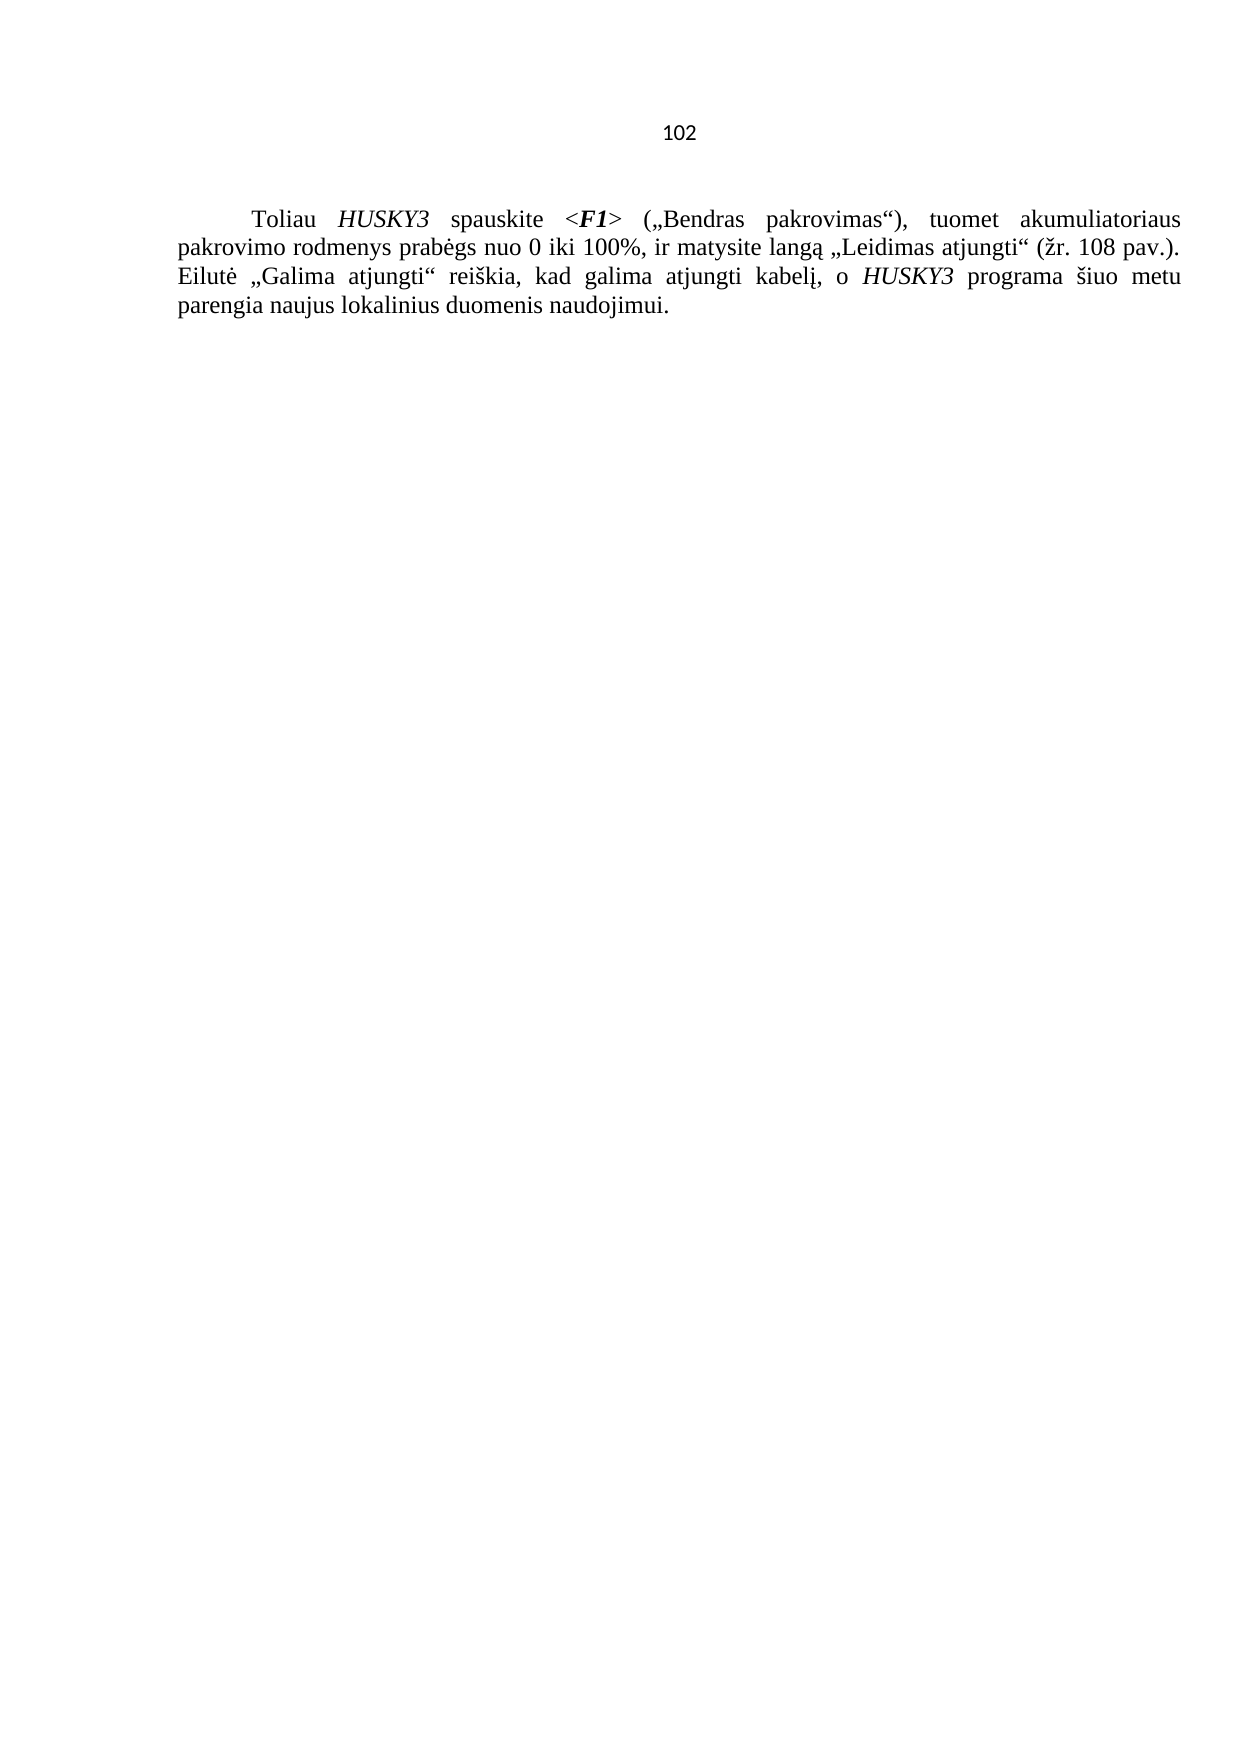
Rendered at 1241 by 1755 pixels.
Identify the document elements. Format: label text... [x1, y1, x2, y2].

text Toliau HUSKY3 spauskite <F1> („Bendras pakrovimas“), tuomet akumuliatoriaus pakrovimo rodmenys prabėgs nuo 0 iki 100%, ir matysite langą „Leidimas atjungti“ (žr. 108 pav.). Eilutė „Galima atjungti“ reiškia, kad galima atjungti kabelį, o HUSKY3 programa šiuo metu parengia naujus lokalinius duomenis naudojimui. [177, 204, 1181, 319]
